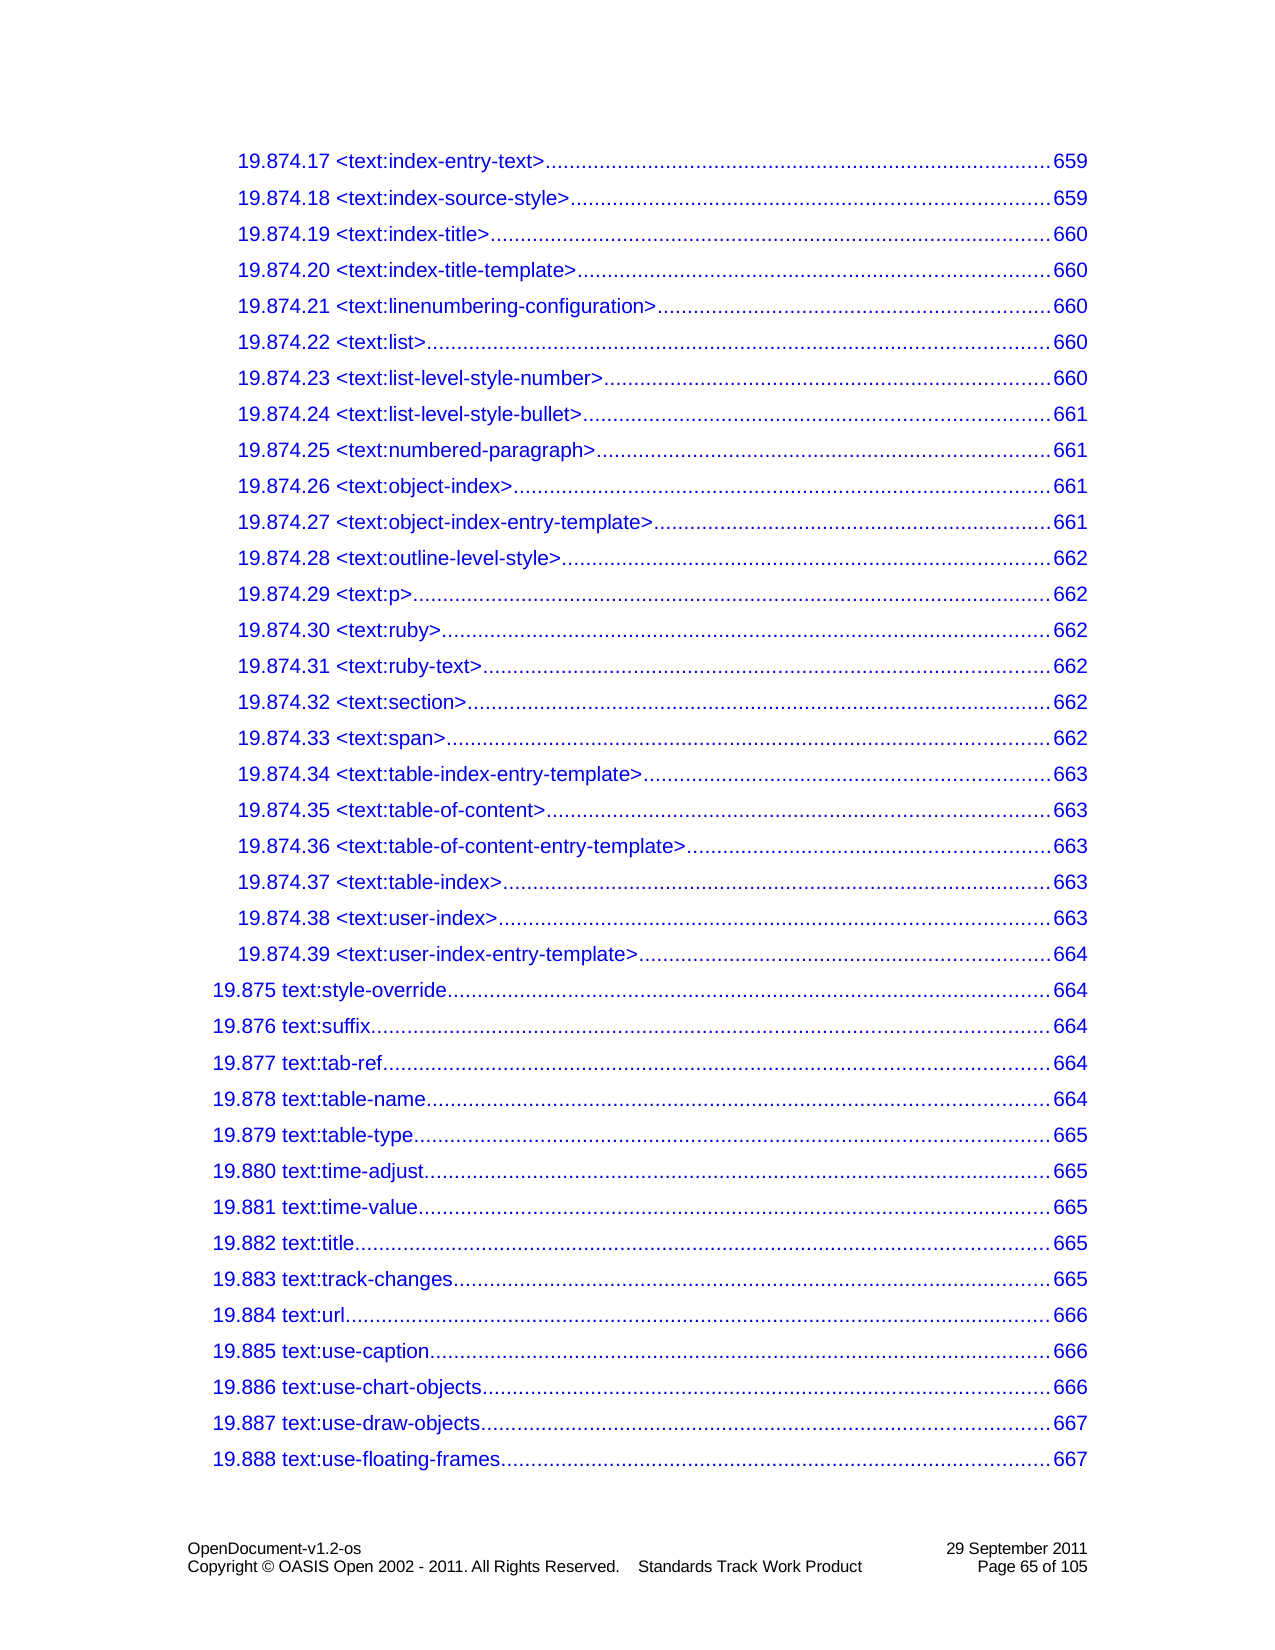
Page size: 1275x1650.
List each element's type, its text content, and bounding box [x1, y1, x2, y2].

text 19.874.17 <text:index-entry-text> 659 [237, 150, 1088, 173]
text 19.883 text:track-changes 665 [212, 1267, 1088, 1291]
text 19.884 text:url 666 [212, 1303, 1088, 1327]
text 19.874.19 <text:index-title> 660 [237, 222, 1088, 246]
text 19.874.30 <text:ruby> 662 [237, 618, 1088, 642]
text 19.874.35 <text:table-of-content> 663 [237, 799, 1088, 822]
text 19.874.20 <text:index-title-template> 660 [237, 258, 1088, 282]
text 19.874.39 <text:user-index-entry-template> 664 [237, 943, 1088, 966]
text 19.874.33 <text:span> 662 [237, 727, 1088, 750]
text 19.876 text:suffix 664 [212, 1015, 1088, 1038]
text 19.874.21 <text:linenumbering-configuration> 660 [237, 294, 1088, 318]
text 19.878 text:table-name 664 [212, 1087, 1088, 1111]
text 19.875 text:style-override 664 [212, 979, 1088, 1002]
text 19.874.36 <text:table-of-content-entry-template> 663 [237, 835, 1088, 858]
text 19.874.38 <text:user-index> 663 [237, 907, 1088, 930]
text 19.874.28 <text:outline-level-style> 662 [237, 546, 1088, 570]
text 19.874.31 <text:ruby-text> 662 [237, 654, 1088, 678]
text 19.874.25 <text:numbered-paragraph> 661 [237, 438, 1088, 462]
text 19.874.22 <text:list> 660 [237, 330, 1088, 354]
text 19.874.27 <text:object-index-entry-template> 661 [237, 510, 1088, 534]
text 19.888 text:use-floating-frames 667 [212, 1447, 1088, 1471]
text 19.886 text:use-chart-objects 666 [212, 1375, 1088, 1399]
text 19.874.23 <text:list-level-style-number> 660 [237, 366, 1088, 390]
text 19.874.34 <text:table-index-entry-template> 663 [237, 763, 1088, 786]
text 19.880 text:time-adjust 665 [212, 1159, 1088, 1183]
text 19.874.29 <text:p> 662 [237, 582, 1088, 606]
text 19.885 text:use-caption 666 [212, 1339, 1088, 1363]
text 19.874.26 <text:object-index> 661 [237, 474, 1088, 498]
text 19.874.37 <text:table-index> 663 [237, 871, 1088, 894]
text 19.879 text:table-type 665 [212, 1123, 1088, 1147]
text 19.881 text:time-value 665 [212, 1195, 1088, 1219]
text 19.874.32 <text:section> 662 [237, 691, 1088, 714]
text 19.877 text:tab-ref 664 [212, 1051, 1088, 1074]
text 19.882 text:title 665 [212, 1231, 1088, 1255]
text 19.887 text:use-draw-objects 667 [212, 1411, 1088, 1435]
text 19.874.24 <text:list-level-style-bullet> 661 [237, 402, 1088, 426]
text 19.874.18 <text:index-source-style> 659 [237, 186, 1088, 209]
